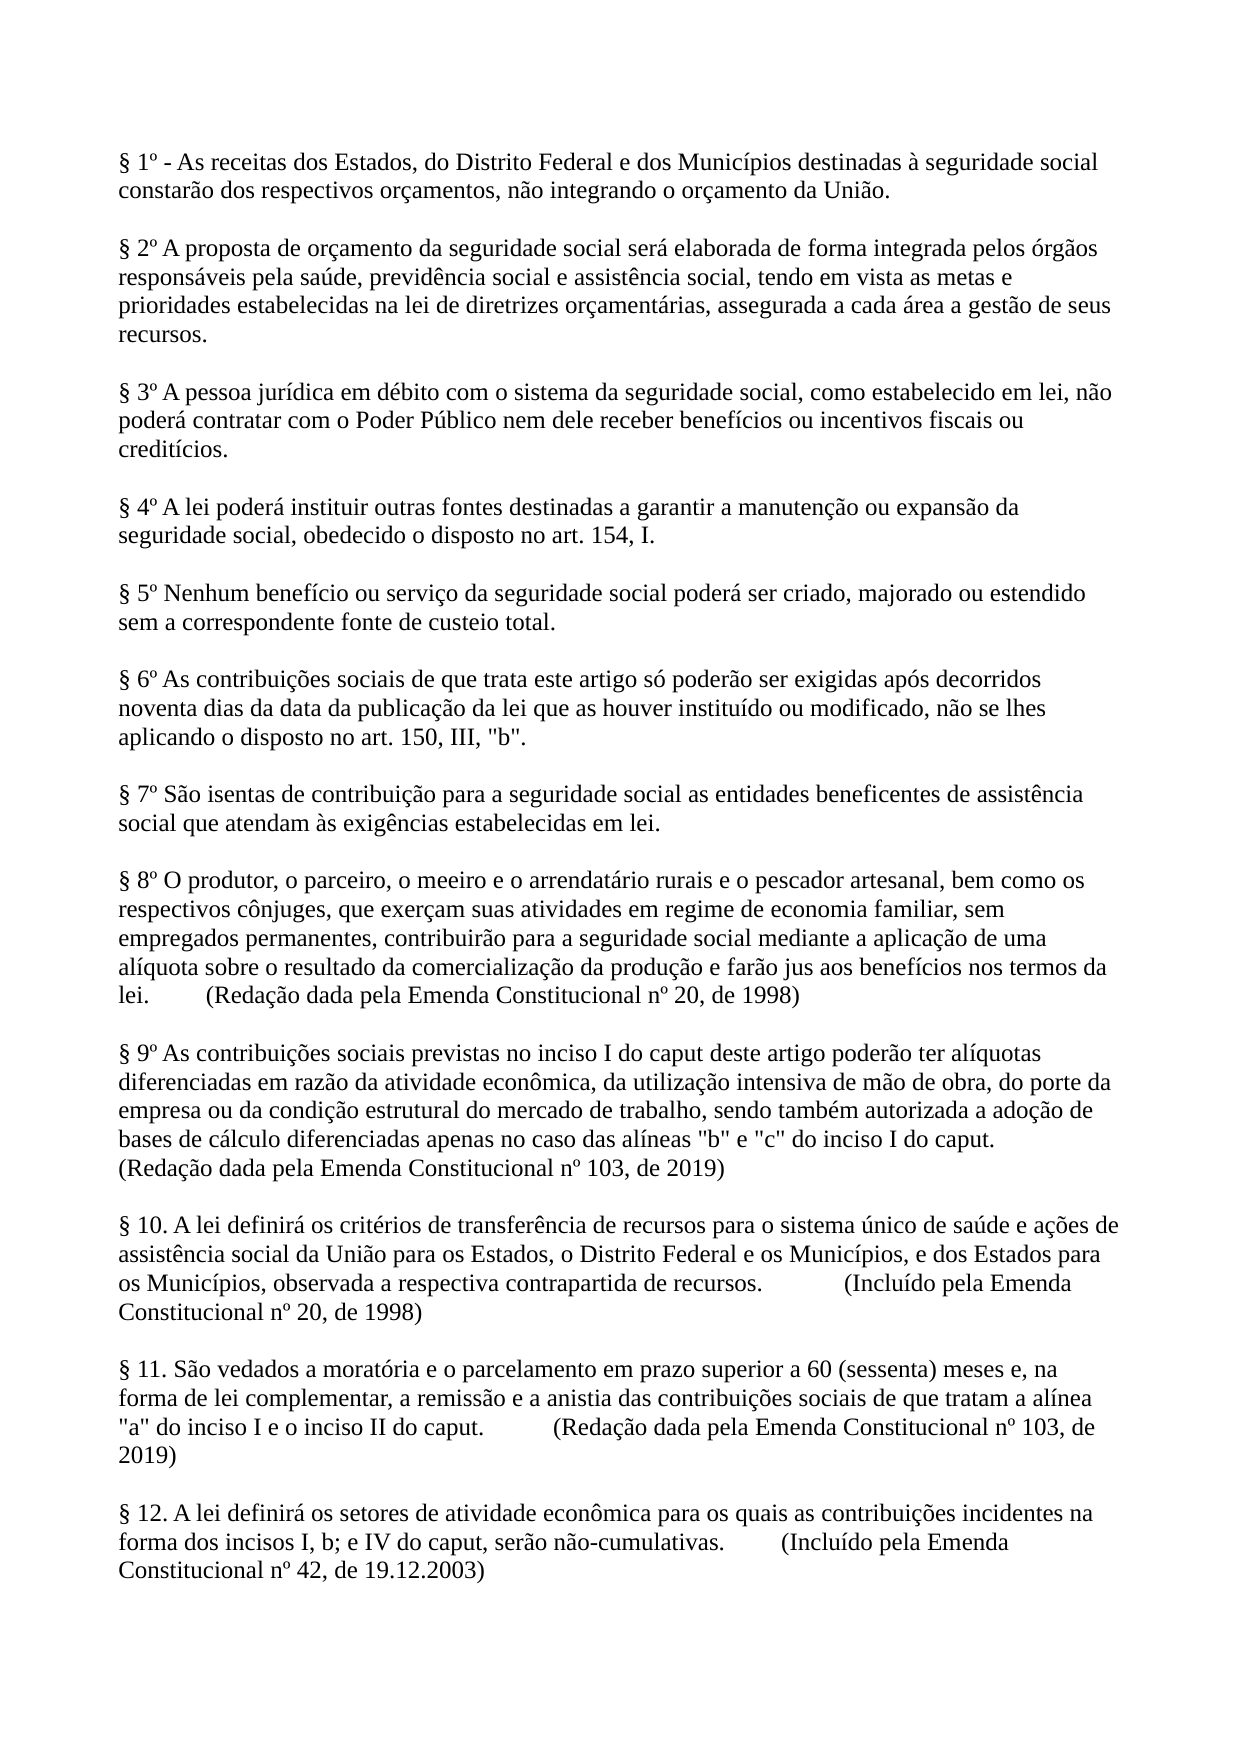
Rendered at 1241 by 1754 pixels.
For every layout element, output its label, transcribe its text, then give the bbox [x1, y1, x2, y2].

text § 12. A lei definirá os setores de atividade econômica para os quais as contribuições incidentes na forma dos incisos I, b; e IV do caput, serão não-cumulativas. (Incluído pela Emenda Constitucional nº 42, de 19.12.2003) [118, 1498, 1122, 1584]
text § 8º O produtor, o parceiro, o meeiro e o arrendatário rurais e o pescador artesanal, bem como os respectivos cônjuges, que exerçam suas atividades em regime de economia familiar, sem empregados permanentes, contribuirão para a seguridade social mediante a aplicação de uma alíquota sobre o resultado da comercialização da produção e farão jus aos benefícios nos termos da lei. (Redação dada pela Emenda Constitucional nº 20, de 1998) [118, 866, 1122, 1009]
text § 9º As contribuições sociais previstas no inciso I do caput deste artigo poderão ter alíquotas diferenciadas em razão da atividade econômica, da utilização intensiva de mão de obra, do porte da empresa ou da condição estrutural do mercado de trabalho, sendo também autorizada a adoção de bases de cálculo diferenciadas apenas no caso das alíneas "b" e "c" do inciso I do caput. (Redação dada pela Emenda Constitucional nº 103, de 2019) [118, 1038, 1122, 1182]
text § 5º Nenhum benefício ou serviço da seguridade social poderá ser criado, majorado ou estendido sem a correspondente fonte de custeio total. [118, 578, 1122, 636]
text § 4º A lei poderá instituir outras fontes destinadas a garantir a manutenção ou expansão da seguridade social, obedecido o disposto no art. 154, I. [118, 492, 1122, 549]
text § 6º As contribuições sociais de que trata este artigo só poderão ser exigidas após decorridos noventa dias da data da publicação da lei que as houver instituído ou modificado, não se lhes aplicando o disposto no art. 150, III, "b". [118, 664, 1122, 751]
text § 10. A lei definirá os critérios de transferência de recursos para o sistema único de saúde e ações de assistência social da União para os Estados, o Distrito Federal e os Municípios, e dos Estados para os Municípios, observada a respectiva contrapartida de recursos. (Incluído pela Emenda Constitucional nº 20, de 1998) [118, 1211, 1122, 1326]
text § 7º São isentas de contribuição para a seguridade social as entidades beneficentes de assistência social que atendam às exigências estabelecidas em lei. [118, 779, 1122, 837]
text § 1º - As receitas dos Estados, do Distrito Federal e dos Municípios destinadas à seguridade social constarão dos respectivos orçamentos, não integrando o orçamento da União. [118, 147, 1122, 204]
text § 11. São vedados a moratória e o parcelamento em prazo superior a 60 (sessenta) meses e, na forma de lei complementar, a remissão e a anistia das contribuições sociais de que tratam a alínea "a" do inciso I e o inciso II do caput. (Redação dada pela Emenda Constitucional nº 103, de 2019) [118, 1354, 1122, 1469]
text § 2º A proposta de orçamento da seguridade social será elaborada de forma integrada pelos órgãos responsáveis pela saúde, previdência social e assistência social, tendo em vista as metas e prioridades estabelecidas na lei de diretrizes orçamentárias, assegurada a cada área a gestão de seus recursos. [118, 233, 1122, 348]
text § 3º A pessoa jurídica em débito com o sistema da seguridade social, como estabelecido em lei, não poderá contratar com o Poder Público nem dele receber benefícios ou incentivos fiscais ou creditícios. [118, 377, 1122, 463]
